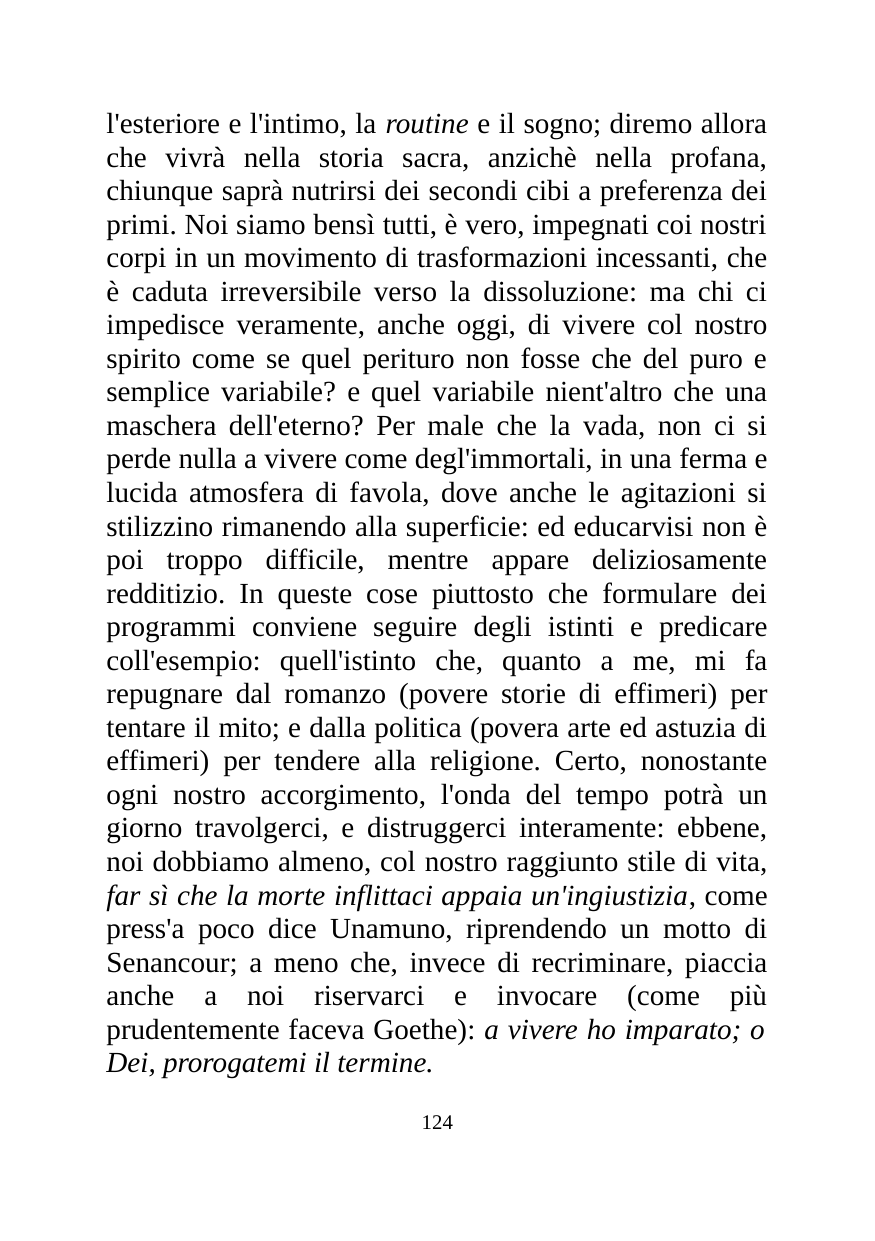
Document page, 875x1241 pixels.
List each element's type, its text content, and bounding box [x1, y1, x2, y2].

text l'esteriore e l'intimo, la routine e il sogno; diremo allora che vivrà nella storia sacra, anzichè nella profana, chiunque saprà nutrirsi dei secondi cibi a preferenza dei primi. Noi siamo bensì tutti, è vero, impegnati coi nostri corpi in un movimento di trasformazioni incessanti, che è caduta irreversibile verso la dissoluzione: ma chi ci impedisce veramente, anche oggi, di vivere col nostro spirito come se quel perituro non fosse che del puro e semplice variabile? e quel variabile nient'altro che una maschera dell'eterno? Per male che la vada, non ci si perde nulla a vivere come degl'immortali, in una ferma e lucida atmosfera di favola, dove anche le agitazioni si stilizzino rimanendo alla superficie: ed educarvisi non è poi troppo difficile, mentre appare deliziosamente redditizio. In queste cose piuttosto che formulare dei programmi conviene seguire degli istinti e predicare coll'esempio: quell'istinto che, quanto a me, mi fa repugnare dal romanzo (povere storie di effimeri) per tentare il mito; e dalla politica (povera arte ed astuzia di effimeri) per tendere alla religione. Certo, nonostante ogni nostro accorgimento, l'onda del tempo potrà un giorno travolgerci, e distruggerci interamente: ebbene, noi dobbiamo almeno, col nostro raggiunto stile di vita, far sì che la morte inflittaci appaia un'ingiustizia, come press'a poco dice Unamuno, riprendendo un motto di Senancour; a meno che, invece di recriminare, piaccia anche a noi riservarci e invocare (come più prudentemente faceva Goethe): a vivere ho imparato; o Dei, prorogatemi il termine. [106, 106, 768, 1079]
